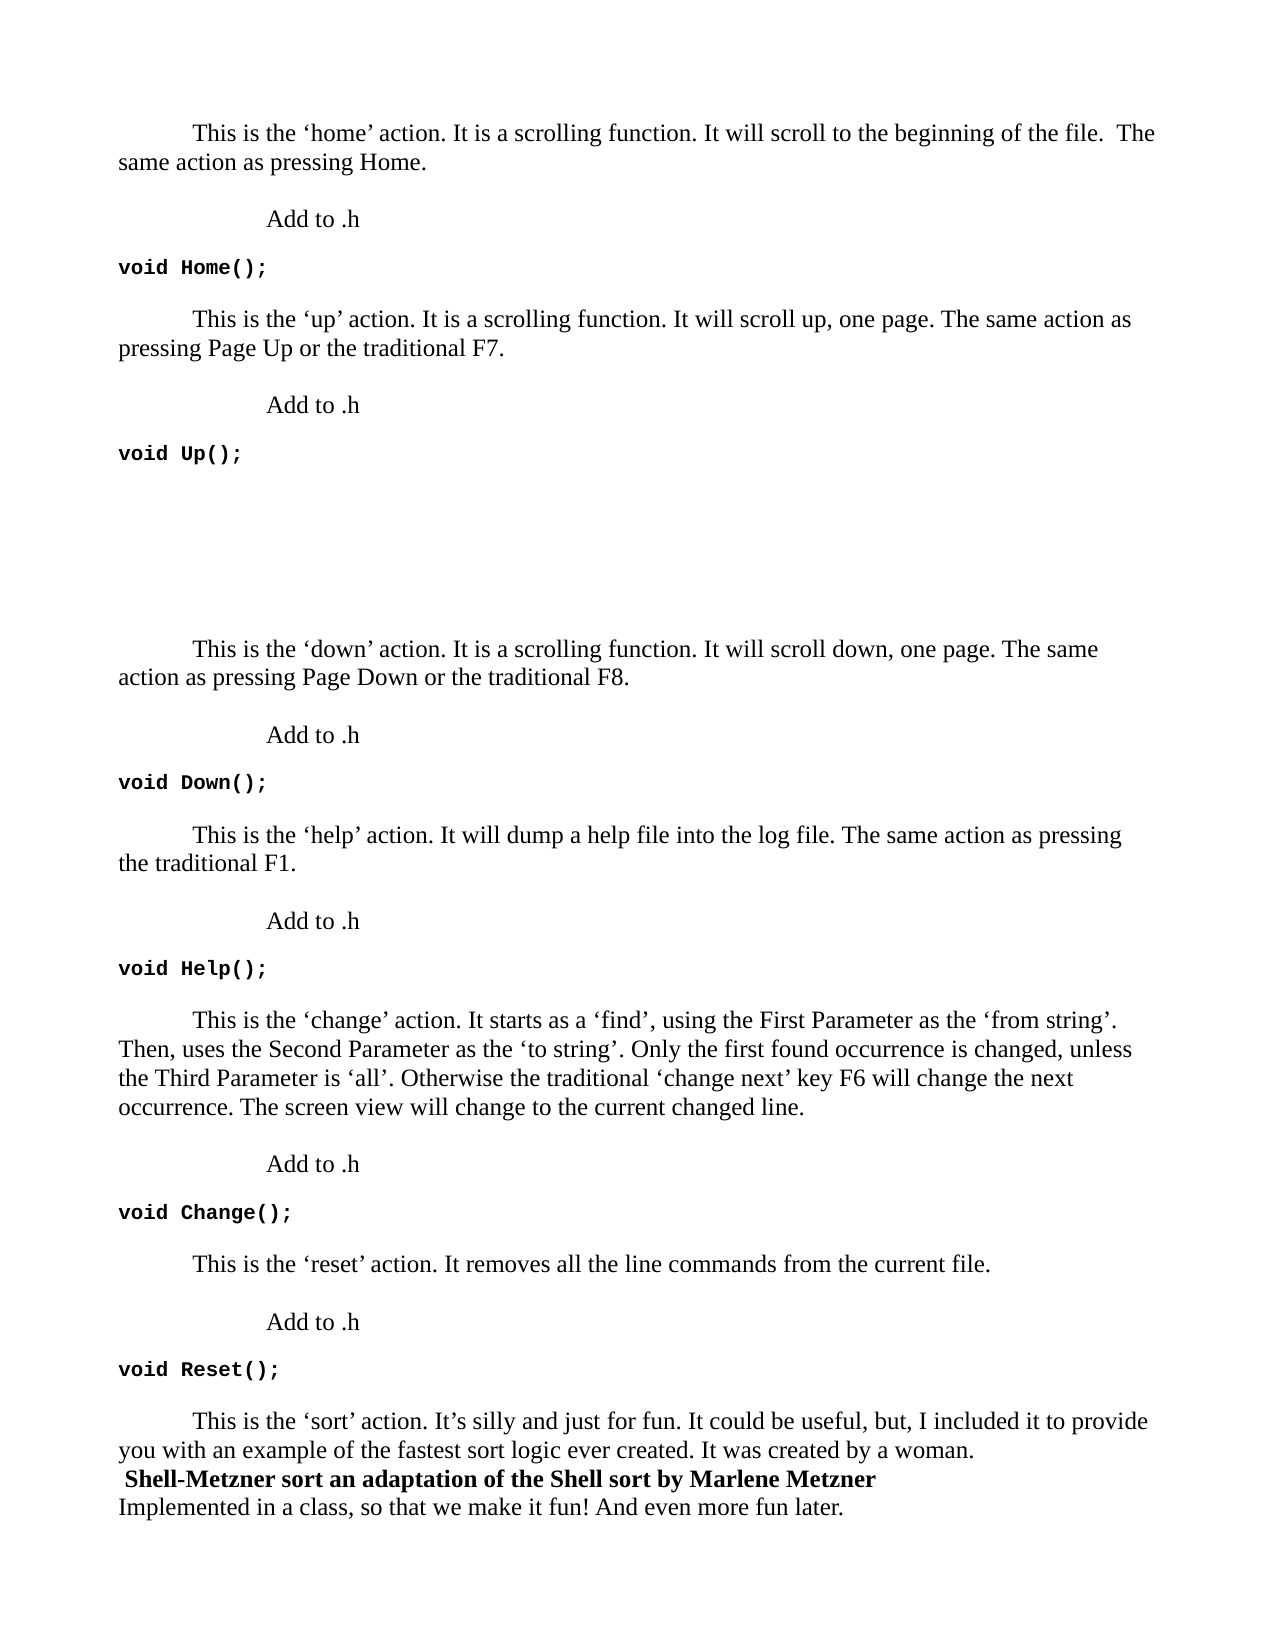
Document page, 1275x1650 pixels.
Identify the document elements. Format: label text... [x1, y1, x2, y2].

text This is the ‘change’ action. It starts as a ‘find’, using the First Parameter as the ‘from string’. Then, uses the Second Parameter as the ‘to string’. Only the first found occurrence is changed, unless the Third Parameter is ‘all’. Otherwise the traditional ‘change next’ key F6 will change the next occurrence. The screen view will change to the current changed line. [118, 1006, 1157, 1121]
text Add to .h [118, 390, 1157, 419]
text Implemented in a class, so that we make it fun! And even more fun later. [118, 1492, 1157, 1521]
text void Up(); [118, 443, 1157, 466]
text This is the ‘help’ action. It will dump a help file into the log file. The same action as pressing the traditional F1. [118, 820, 1157, 877]
text Add to .h [118, 1307, 1157, 1335]
text void Help(); [118, 958, 1157, 982]
text void Change(); [118, 1202, 1157, 1225]
text This is the ‘home’ action. It is a scrolling function. It will scroll to the beginning of the file. The [118, 118, 1157, 147]
text This is the ‘sort’ action. It’s silly and just for fun. It could be useful, but, I included it to provide you with an example of the fastest sort logic ever created. It was created by a woman. [118, 1406, 1157, 1464]
text Add to .h [118, 1149, 1157, 1178]
text same action as pressing Home. [118, 147, 1157, 176]
text Shell-Metzner sort an adaptation of the Shell sort by Marlene Metzner [118, 1464, 1157, 1492]
text Add to .h [118, 204, 1157, 233]
text This is the ‘reset’ action. It removes all the line commands from the current file. [118, 1249, 1157, 1278]
text void Down(); [118, 772, 1157, 796]
text void Home(); [118, 257, 1157, 280]
text This is the ‘up’ action. It is a scrolling function. It will scroll up, one page. The same action as pressing Page Up or the traditional F7. [118, 304, 1157, 362]
text This is the ‘down’ action. It is a scrolling function. It will scroll down, one page. The same action as pressing Page Down or the traditional F8. [118, 634, 1157, 691]
text void Reset(); [118, 1359, 1157, 1383]
text Add to .h [118, 720, 1157, 749]
text Add to .h [118, 906, 1157, 935]
